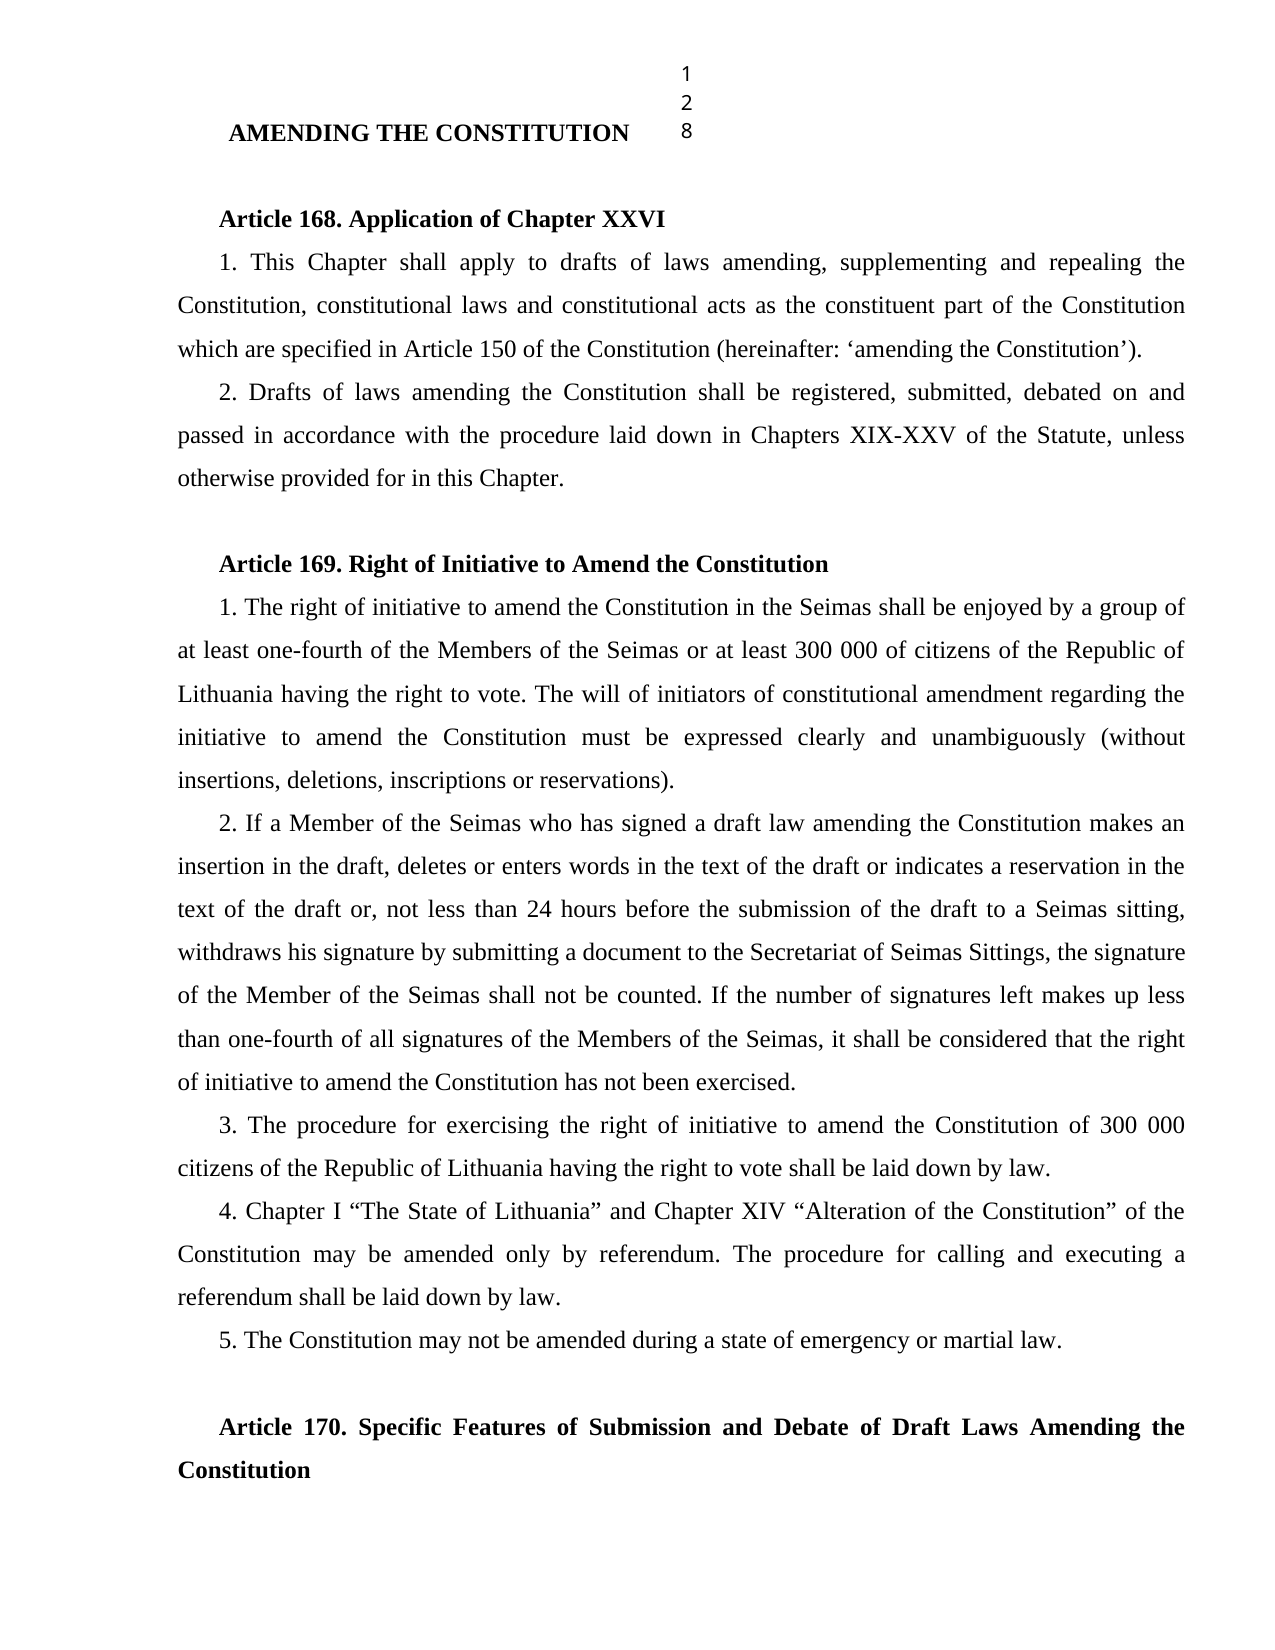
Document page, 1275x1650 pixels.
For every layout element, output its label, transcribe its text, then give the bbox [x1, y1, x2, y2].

text 2. If a Member of the Seimas who has signed a draft law amending the Constitution makes an insertion in the draft, deletes or enters words in the text of the draft or indicates a reservation in the text of the draft or, not less than 24 hours before the submission of the draft to a Seimas sitting, withdraws his signature by submitting a document to the Secretariat of Seimas Sittings, the signature of the Member of the Seimas shall not be counted. If the number of signatures left makes up less than one-fourth of all signatures of the Members of the Seimas, it shall be considered that the right of initiative to amend the Constitution has not been exercised. [177, 808, 1186, 1096]
text 1. The right of initiative to amend the Constitution in the Seimas shall be enjoyed by a group of at least one-fourth of the Members of the Seimas or at least 300 000 of citizens of the Republic of Lithuania having the right to vote. The will of initiators of constitutional amendment regarding the initiative to amend the Constitution must be expressed clearly and unambiguously (without insertions, deletions, inscriptions or reservations). [177, 592, 1186, 794]
text AMENDING THE CONSTITUTION [177, 118, 1186, 147]
text 1. This Chapter shall apply to drafts of laws amending, supplementing and repealing the Constitution, constitutional laws and constitutional acts as the constituent part of the Constitution which are specified in Article 150 of the Constitution (hereinafter: ‘amending the Constitution’). [177, 247, 1186, 362]
text 5. The Constitution may not be amended during a state of emergency or martial law. [177, 1326, 1186, 1354]
text 2. Drafts of laws amending the Constitution shall be registered, submitted, debated on and passed in accordance with the procedure laid down in Chapters XIX-XXV of the Statute, unless otherwise provided for in this Chapter. [177, 377, 1186, 492]
text 4. Chapter I “The State of Lithuania” and Chapter XIV “Alteration of the Constitution” of the Constitution may be amended only by referendum. The procedure for calling and executing a referendum shall be laid down by law. [177, 1196, 1186, 1311]
text 3. The procedure for exercising the right of initiative to amend the Constitution of 300 000 citizens of the Republic of Lithuania having the right to vote shall be laid down by law. [177, 1110, 1186, 1182]
text Article 168. Application of Chapter XXVI [177, 204, 1186, 233]
text Article 169. Right of Initiative to Amend the Constitution [177, 549, 1186, 578]
text Article 170. Specific Features of Submission and Debate of Draft Laws Amending the Constitution [177, 1412, 1186, 1484]
